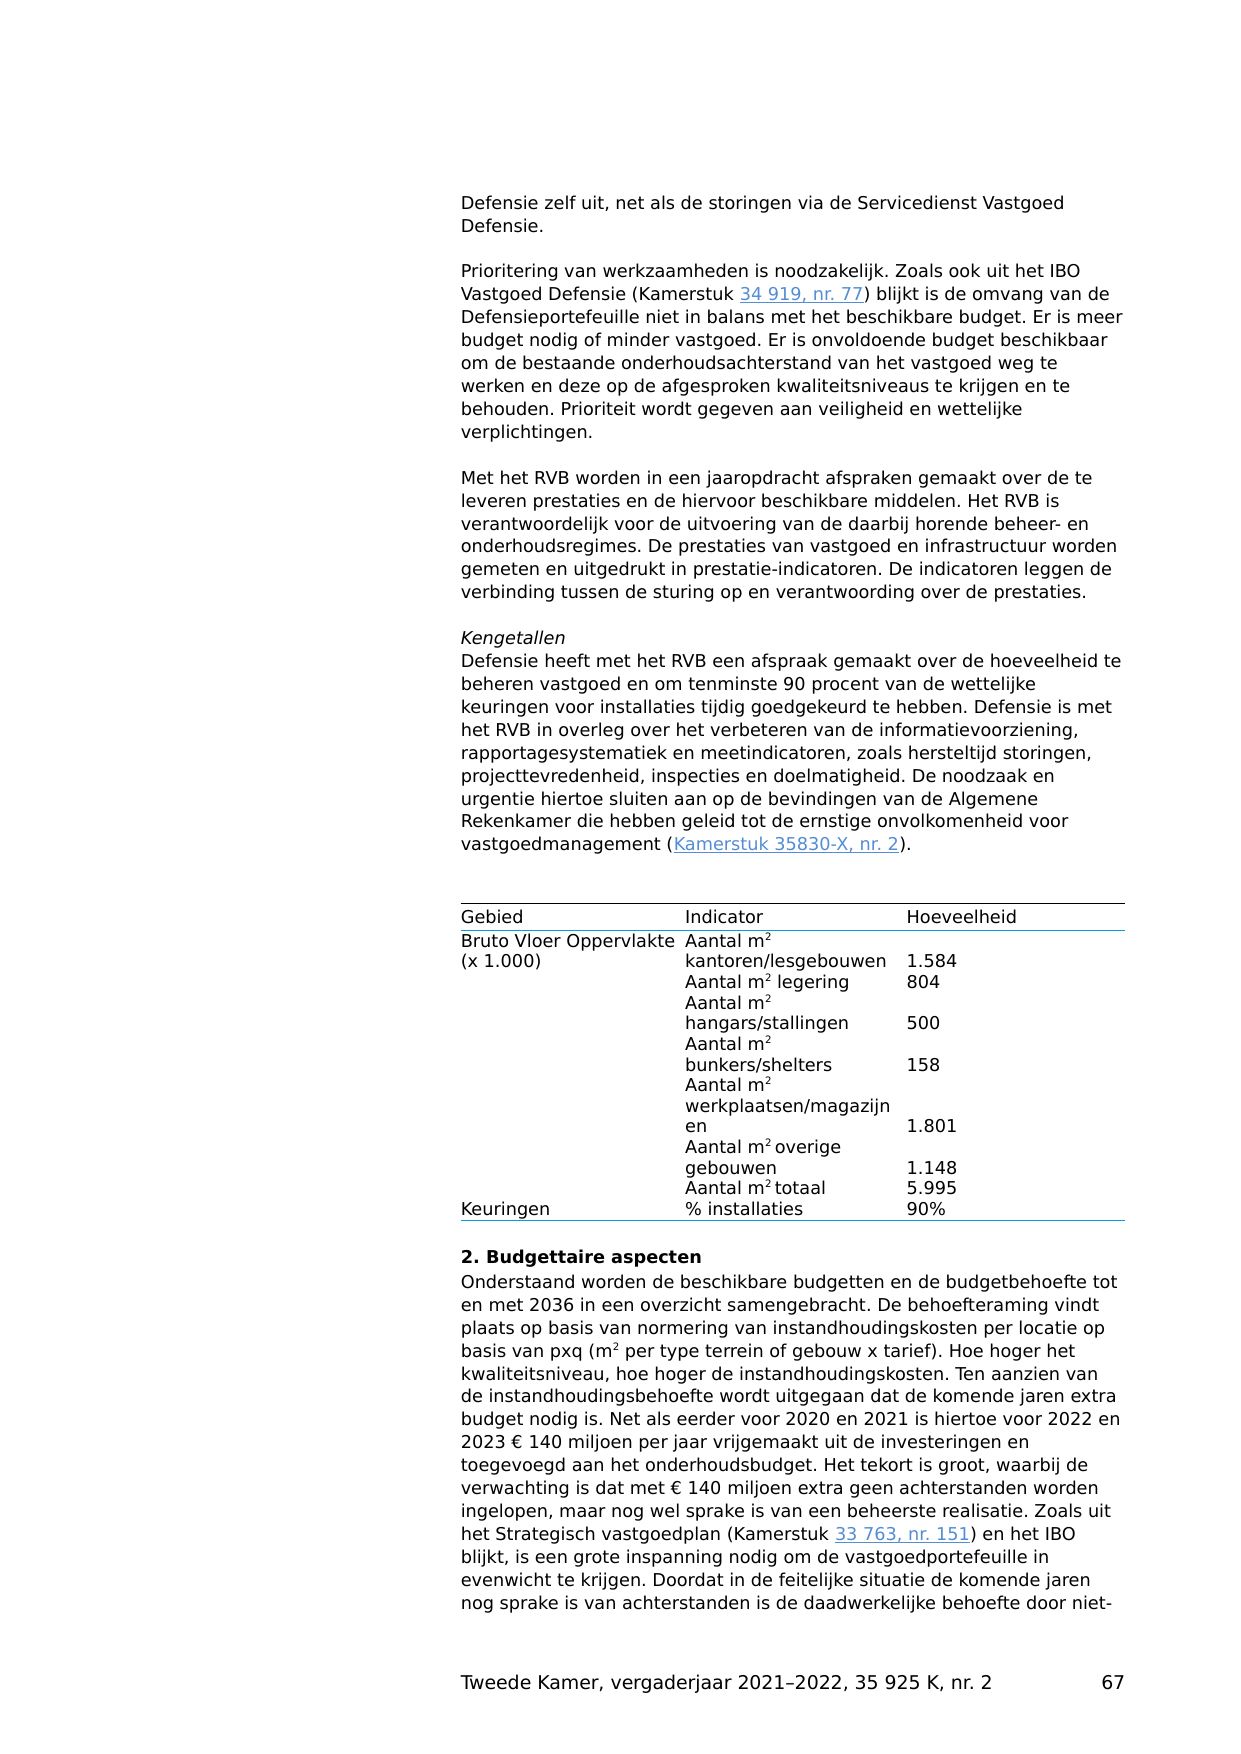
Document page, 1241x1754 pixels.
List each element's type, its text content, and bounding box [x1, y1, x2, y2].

table_cell [461, 1178, 682, 1199]
text Prioritering van werkzaamheden is noodzakelijk. Zoals ook uit het IBO Vastgoed Defensie (Kamerstuk 34 919, nr. 77) blijkt is de omvang van de Defensieportefeuille niet in balans met het beschikbare budget. Er is meer budget nodig of minder vastgoed. Er is onvoldoende budget beschikbaar om de bestaande onderhoudsachterstand van het vastgoed weg te werken en deze op de afgesproken kwaliteitsniveaus te krijgen en te behouden. Prioriteit wordt gegeven aan veiligheid en wettelijke verplichtingen. [461, 259, 1125, 443]
text Met het RVB worden in een jaaropdracht afspraken gemaakt over de te leveren prestaties en de hiervoor beschikbare middelen. Het RVB is verantwoordelijk voor de uitvoering van de daarbij horende beheer- en onderhoudsregimes. De prestaties van vastgoed en infrastructuur worden gemeten en uitgedrukt in prestatie-indicatoren. De indicatoren leggen de verbinding tussen de sturing op en verantwoording over de prestaties. [461, 466, 1125, 603]
table_cell [461, 993, 682, 1034]
text Kengetallen Defensie heeft met het RVB een afspraak gemaakt over de hoeveelheid te beheren vastgoed en om tenminste 90 procent van de wettelijke keuringen voor installaties tijdig goedgekeurd te hebben. Defensie is met het RVB in overleg over het verbeteren van de informatievoorziening, rapportagesystematiek en meetindicatoren, zoals hersteltijd storingen, projecttevredenheid, inspecties en doelmatigheid. De noodzaak en urgentie hiertoe sluiten aan op de bevindingen van de Algemene Rekenkamer die hebben geleid tot de ernstige onvolkomenheid voor vastgoedmanagement (Kamerstuk 35830-X, nr. 2). [461, 626, 1125, 855]
table_cell Aantal m2 overige gebouwen [682, 1137, 903, 1178]
table_cell 158 [904, 1034, 1125, 1075]
table_cell Bruto Vloer Oppervlakte (x 1.000) [461, 931, 682, 972]
table_cell Aantal m2 legering [682, 972, 903, 993]
table_cell [461, 1075, 682, 1137]
table_cell 500 [904, 993, 1125, 1034]
table_cell Keuringen [461, 1199, 682, 1219]
table_cell Aantal m2 kantoren/lesgebouwen [682, 931, 903, 972]
table_cell [461, 1034, 682, 1075]
table_cell Aantal m2 totaal [682, 1178, 903, 1199]
text Onderstaand worden de beschikbare budgetten en de budgetbehoefte tot en met 2036 in een overzicht samengebracht. De behoefteraming vindt plaats op basis van normering van instandhoudingskosten per locatie op basis van pxq (m2 per type terrein of gebouw x tarief). Hoe hoger het kwaliteitsniveau, hoe hoger de instandhoudingskosten. Ten aanzien van de instandhoudingsbehoefte wordt uitgegaan dat de komende jaren extra budget nodig is. Net als eerder voor 2020 en 2021 is hiertoe voor 2022 en 2023 € 140 miljoen per jaar vrijgemaakt uit de investeringen en toegevoegd aan het onderhoudsbudget. Het tekort is groot, waarbij de verwachting is dat met € 140 miljoen extra geen achterstanden worden ingelopen, maar nog wel sprake is van een beheerste realisatie. Zoals uit het Strategisch vastgoedplan (Kamerstuk 33 763, nr. 151) en het IBO blijkt, is een grote inspanning nodig om de vastgoedportefeuille in evenwicht te krijgen. Doordat in de feitelijke situatie de komende jaren nog sprake is van achterstanden is de daadwerkelijke behoefte door niet- [461, 1270, 1125, 1614]
table_cell 5.995 [904, 1178, 1125, 1199]
table_cell [461, 1137, 682, 1178]
table_cell Hoeveelheid [904, 904, 1125, 930]
table_cell 1.148 [904, 1137, 1125, 1178]
table_cell Aantal m2 werkplaatsen/magazijnen [682, 1075, 903, 1137]
table_header Tabel 40 Kengetallen [461, 878, 1125, 903]
table_cell Aantal m2 hangars/stallingen [682, 993, 903, 1034]
table_cell Indicator [682, 904, 903, 930]
table_cell 1.801 [904, 1075, 1125, 1137]
table_cell Aantal m2 bunkers/shelters [682, 1034, 903, 1075]
table_cell 90% [904, 1199, 1125, 1219]
text Defensie zelf uit, net als de storingen via de Servicedienst Vastgoed Defensie. [461, 191, 1125, 237]
table_cell [461, 972, 682, 993]
table_cell % installaties [682, 1199, 903, 1219]
table_cell Gebied [461, 904, 682, 930]
table_cell 804 [904, 972, 1125, 993]
table_cell 1.584 [904, 931, 1125, 972]
text 2. Budgettaire aspecten [461, 1245, 1125, 1268]
